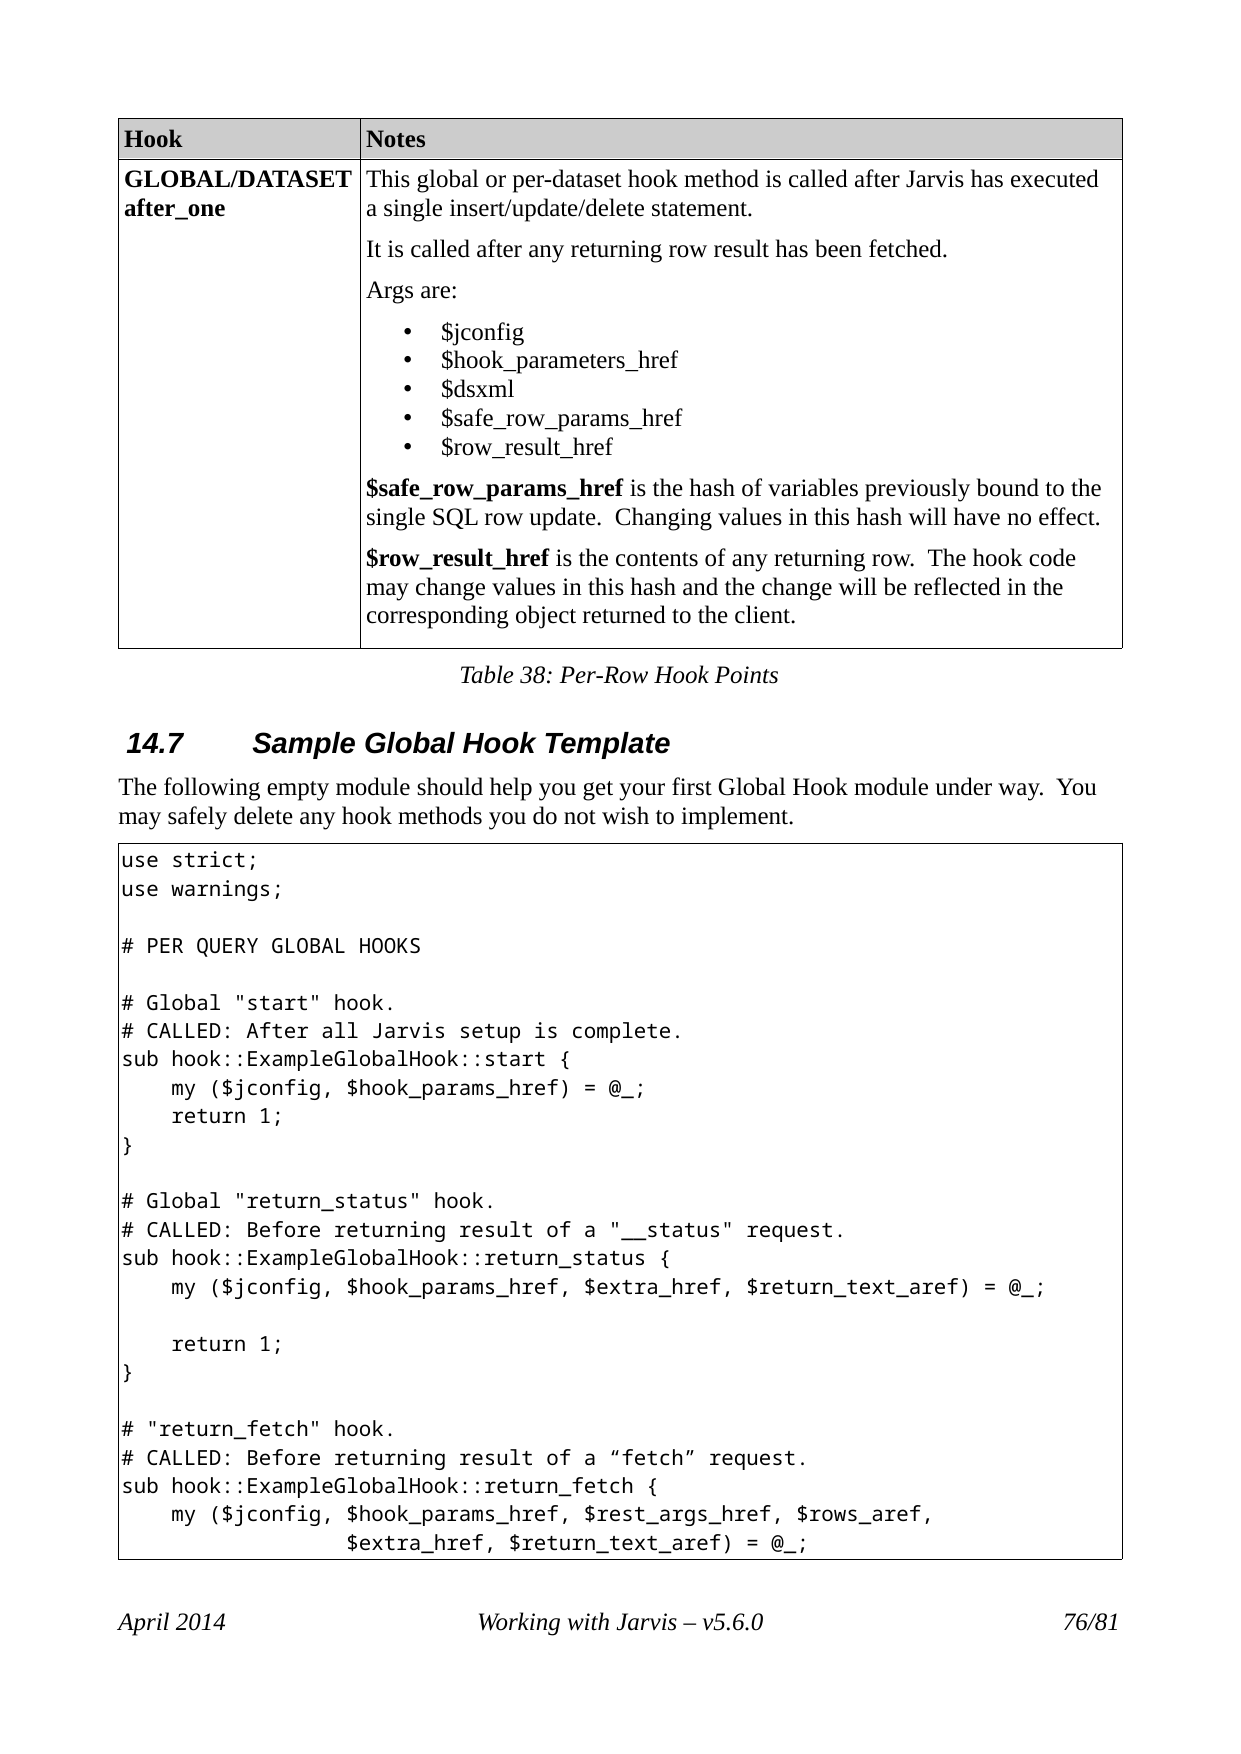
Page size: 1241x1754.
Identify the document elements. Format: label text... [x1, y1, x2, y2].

text } [119, 1127, 1122, 1158]
text sub hook::ExampleGlobalHook::start { [119, 1041, 1122, 1070]
text # Global "return_status" hook. [119, 1184, 1122, 1212]
text # PER QUERY GLOBAL HOOKS [119, 928, 1122, 959]
text sub hook::ExampleGlobalHook::return_status { [119, 1241, 1122, 1269]
table_header Hook [119, 119, 360, 158]
text sub hook::ExampleGlobalHook::return_fetch { [119, 1468, 1122, 1496]
text my ($jconfig, $hook_params_href) = @_; [119, 1070, 1122, 1098]
text use warnings; [119, 871, 1122, 902]
subtitle Sample Global Hook Template [118, 726, 1122, 760]
text } [119, 1354, 1122, 1386]
text my ($jconfig, $hook_params_href, $extra_href, $return_text_aref) = @_; [119, 1269, 1122, 1300]
table_header Notes [361, 119, 1122, 158]
text Table 38: Per-Row Hook Points [118, 660, 1122, 689]
text # CALLED: Before returning result of a "__status" request. [119, 1212, 1122, 1241]
text $extra_href, $return_text_aref) = @_; [119, 1525, 1122, 1559]
text return 1; [119, 1098, 1122, 1127]
table_cell GLOBAL/DATASET after_one [119, 160, 360, 647]
text # "return_fetch" hook. [119, 1411, 1122, 1439]
text The following empty module should help you get your first Global Hook module under way. You may safely delete any hook methods you do not wish to implement. [118, 772, 1122, 830]
text # CALLED: Before returning result of a “fetch” request. [119, 1439, 1122, 1468]
text use strict; [119, 844, 1122, 871]
text return 1; [119, 1326, 1122, 1354]
text # Global "start" hook. [119, 984, 1122, 1013]
text # CALLED: After all Jarvis setup is complete. [119, 1013, 1122, 1041]
table_cell This global or per-dataset hook method is called after Jarvis has executed a single insert/update/delete statement. It is called after any returning row result has been fetched. Args are: $jconfig $hook_parameters_href $dsxml $safe_row_params_href $row_result_href $safe_row_params_href is the hash of variables previously bound to the single SQL row update. Changing values in this hash will have no effect. $row_result_href is the contents of any returning row. The hook code may change values in this hash and the change will be reflected in the corresponding object returned to the client. [361, 160, 1122, 647]
text my ($jconfig, $hook_params_href, $rest_args_href, $rows_aref, [119, 1496, 1122, 1525]
